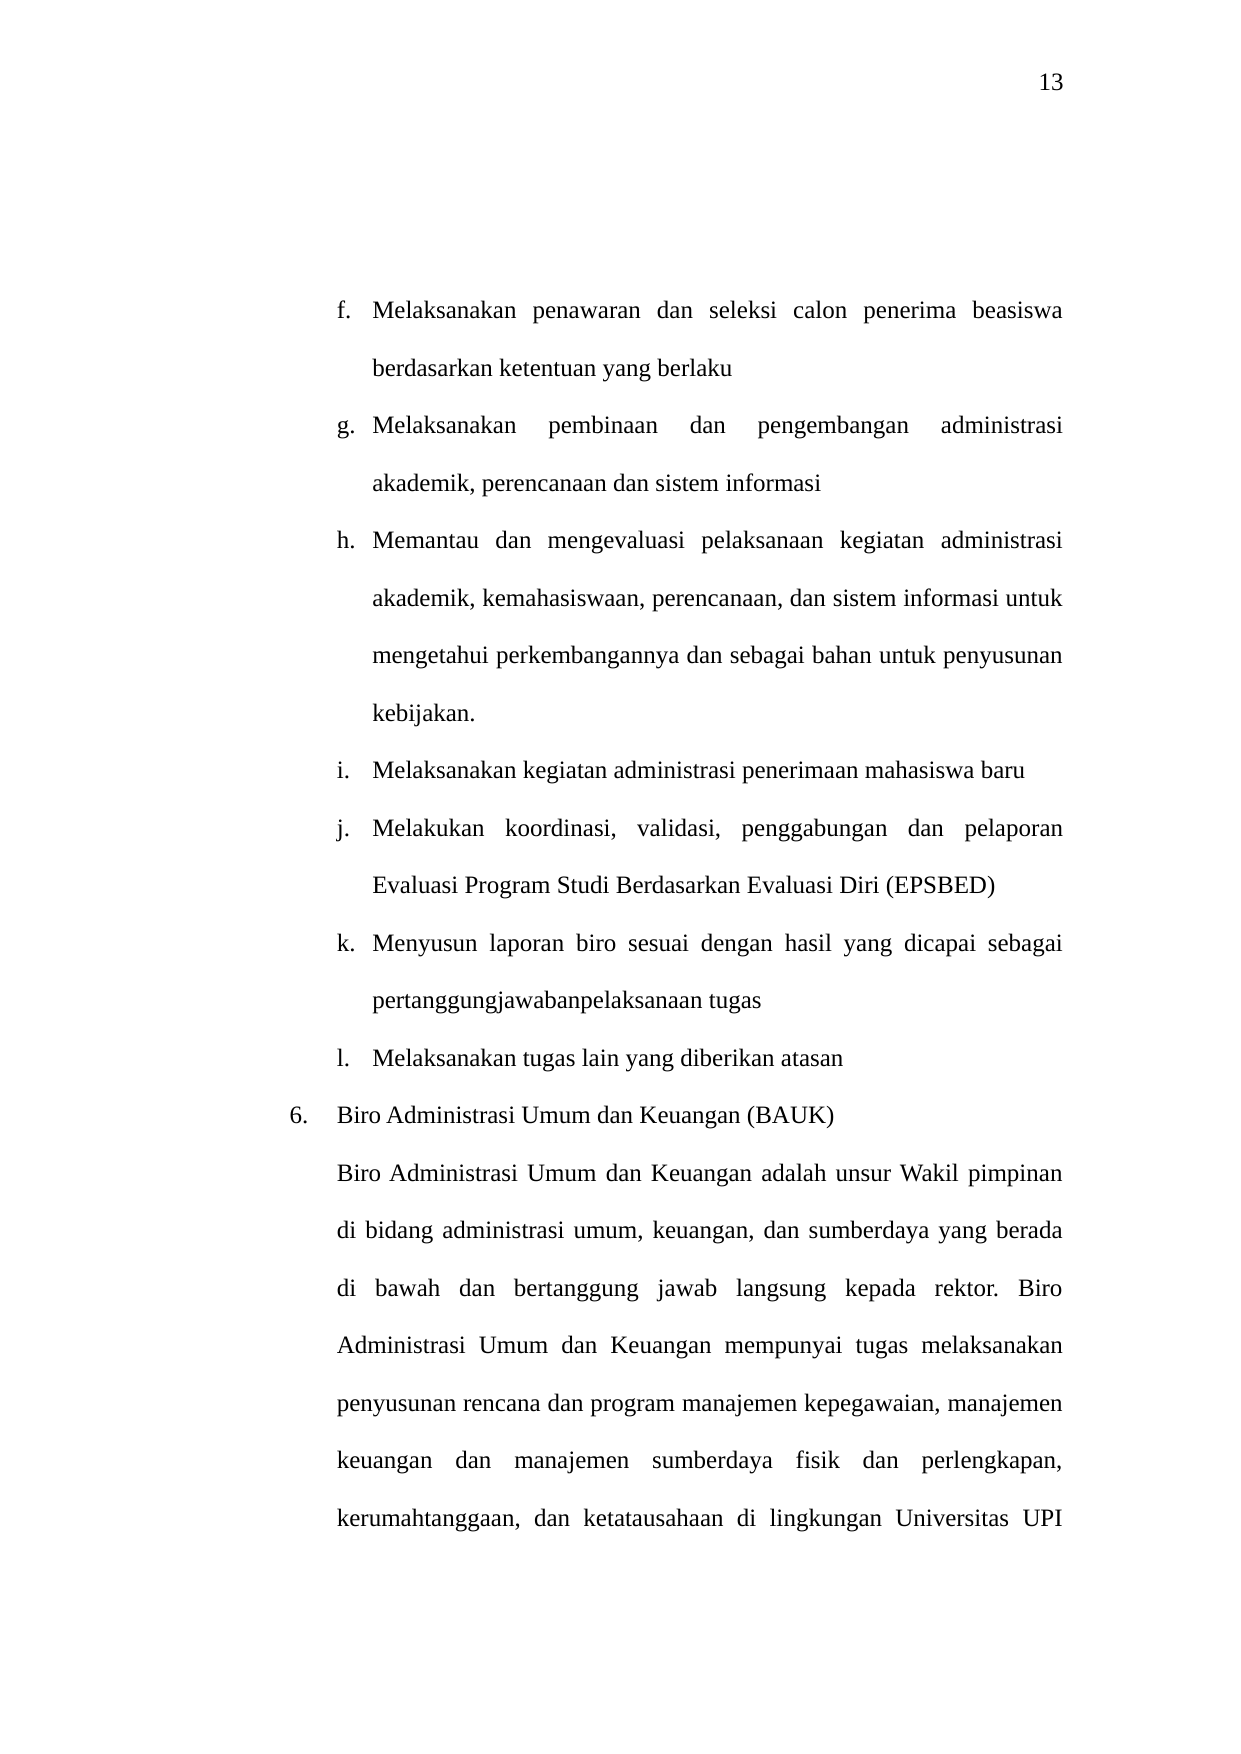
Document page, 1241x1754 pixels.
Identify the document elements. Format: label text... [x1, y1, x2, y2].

list Melaksanakan tugas lain yang diberikan atasan [337, 1043, 1063, 1072]
list Melakukan koordinasi, validasi, penggabungan dan pelaporan Evaluasi Program Studi Berdasarkan Evaluasi Diri (EPSBED) [337, 813, 1063, 899]
list Memantau dan mengevaluasi pelaksanaan kegiatan administrasi akademik, kemahasiswaan, perencanaan, dan sistem informasi untuk mengetahui perkembangannya dan sebagai bahan untuk penyusunan kebijakan. [337, 525, 1063, 727]
list Biro Administrasi Umum dan Keuangan adalah unsur Wakil pimpinan di bidang administrasi umum, keuangan, dan sumberdaya yang berada di bawah dan bertanggung jawab langsung kepada rektor. Biro Administrasi Umum dan Keuangan mempunyai tugas melaksanakan penyusunan rencana dan program manajemen kepegawaian, manajemen keuangan dan manajemen sumberdaya fisik dan perlengkapan, kerumahtanggaan, dan ketatausahaan di lingkungan Universitas UPI [289, 1158, 1063, 1532]
list Melaksanakan pembinaan dan pengembangan administrasi akademik, perencanaan dan sistem informasi [337, 410, 1063, 497]
list Biro Administrasi Umum dan Keuangan (BAUK) [289, 1100, 1063, 1129]
list Menyusun laporan biro sesuai dengan hasil yang dicapai sebagai pertanggungjawabanpelaksanaan tugas [337, 928, 1063, 1014]
list Melaksanakan penawaran dan seleksi calon penerima beasiswa berdasarkan ketentuan yang berlaku [337, 295, 1063, 382]
list Melaksanakan kegiatan administrasi penerimaan mahasiswa baru [337, 755, 1063, 784]
